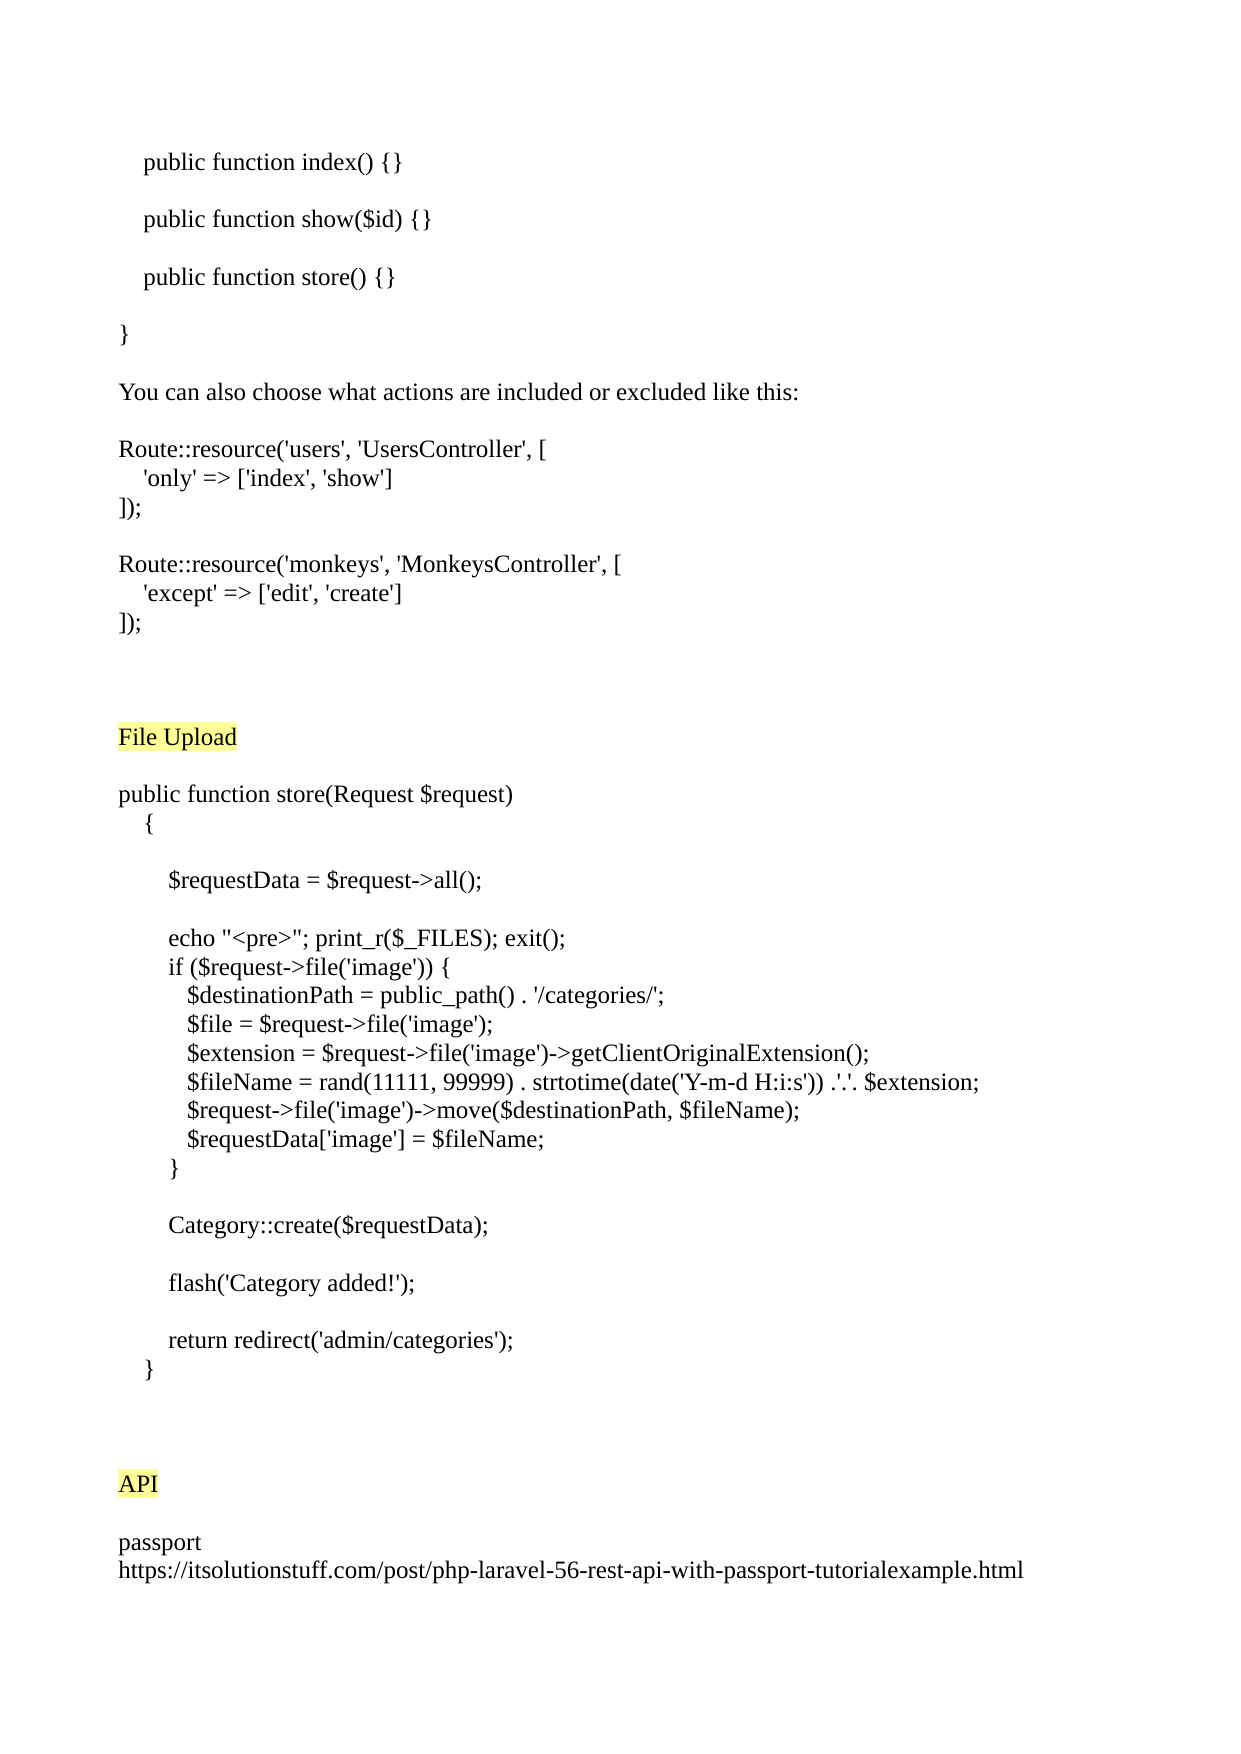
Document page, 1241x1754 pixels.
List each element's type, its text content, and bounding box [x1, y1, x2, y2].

text $requestData = $request->all(); [118, 866, 1122, 894]
text $fileName = rand(11111, 99999) . strtotime(date('Y-m-d H:i:s')) .'.'. $extension; [118, 1067, 1122, 1096]
text { [118, 808, 1122, 837]
text 'except' => ['edit', 'create'] [118, 578, 1122, 607]
text Route::resource('users', 'UsersController', [ [118, 434, 1122, 463]
text public function store() {} [118, 262, 1122, 291]
text public function show($id) {} [118, 204, 1122, 233]
text public function store(Request $request) [118, 779, 1122, 808]
text flash('Category added!'); [118, 1268, 1122, 1297]
text echo "<pre>"; print_r($_FILES); exit(); [118, 923, 1122, 952]
text $destinationPath = public_path() . '/categories/'; [118, 981, 1122, 1009]
text public function index() {} [118, 147, 1122, 176]
text return redirect('admin/categories'); [118, 1326, 1122, 1354]
text ]); [118, 492, 1122, 521]
text $requestData['image'] = $fileName; [118, 1124, 1122, 1153]
text Category::create($requestData); [118, 1211, 1122, 1239]
text https://itsolutionstuff.com/post/php-laravel-56-rest-api-with-passport-tutorialexample.html [118, 1556, 1122, 1584]
text } [118, 1153, 1122, 1182]
text passport [118, 1527, 1122, 1556]
text } [118, 319, 1122, 348]
text ]); [118, 607, 1122, 636]
text Route::resource('monkeys', 'MonkeysController', [ [118, 549, 1122, 578]
text if ($request->file('image')) { [118, 952, 1122, 981]
text 'only' => ['index', 'show'] [118, 463, 1122, 492]
text API [118, 1469, 1122, 1498]
text $request->file('image')->move($destinationPath, $fileName); [118, 1096, 1122, 1124]
text $extension = $request->file('image')->getClientOriginalExtension(); [118, 1038, 1122, 1067]
text $file = $request->file('image'); [118, 1009, 1122, 1038]
text You can also choose what actions are included or excluded like this: [118, 377, 1122, 406]
text File Upload [118, 722, 1122, 751]
text } [118, 1354, 1122, 1383]
